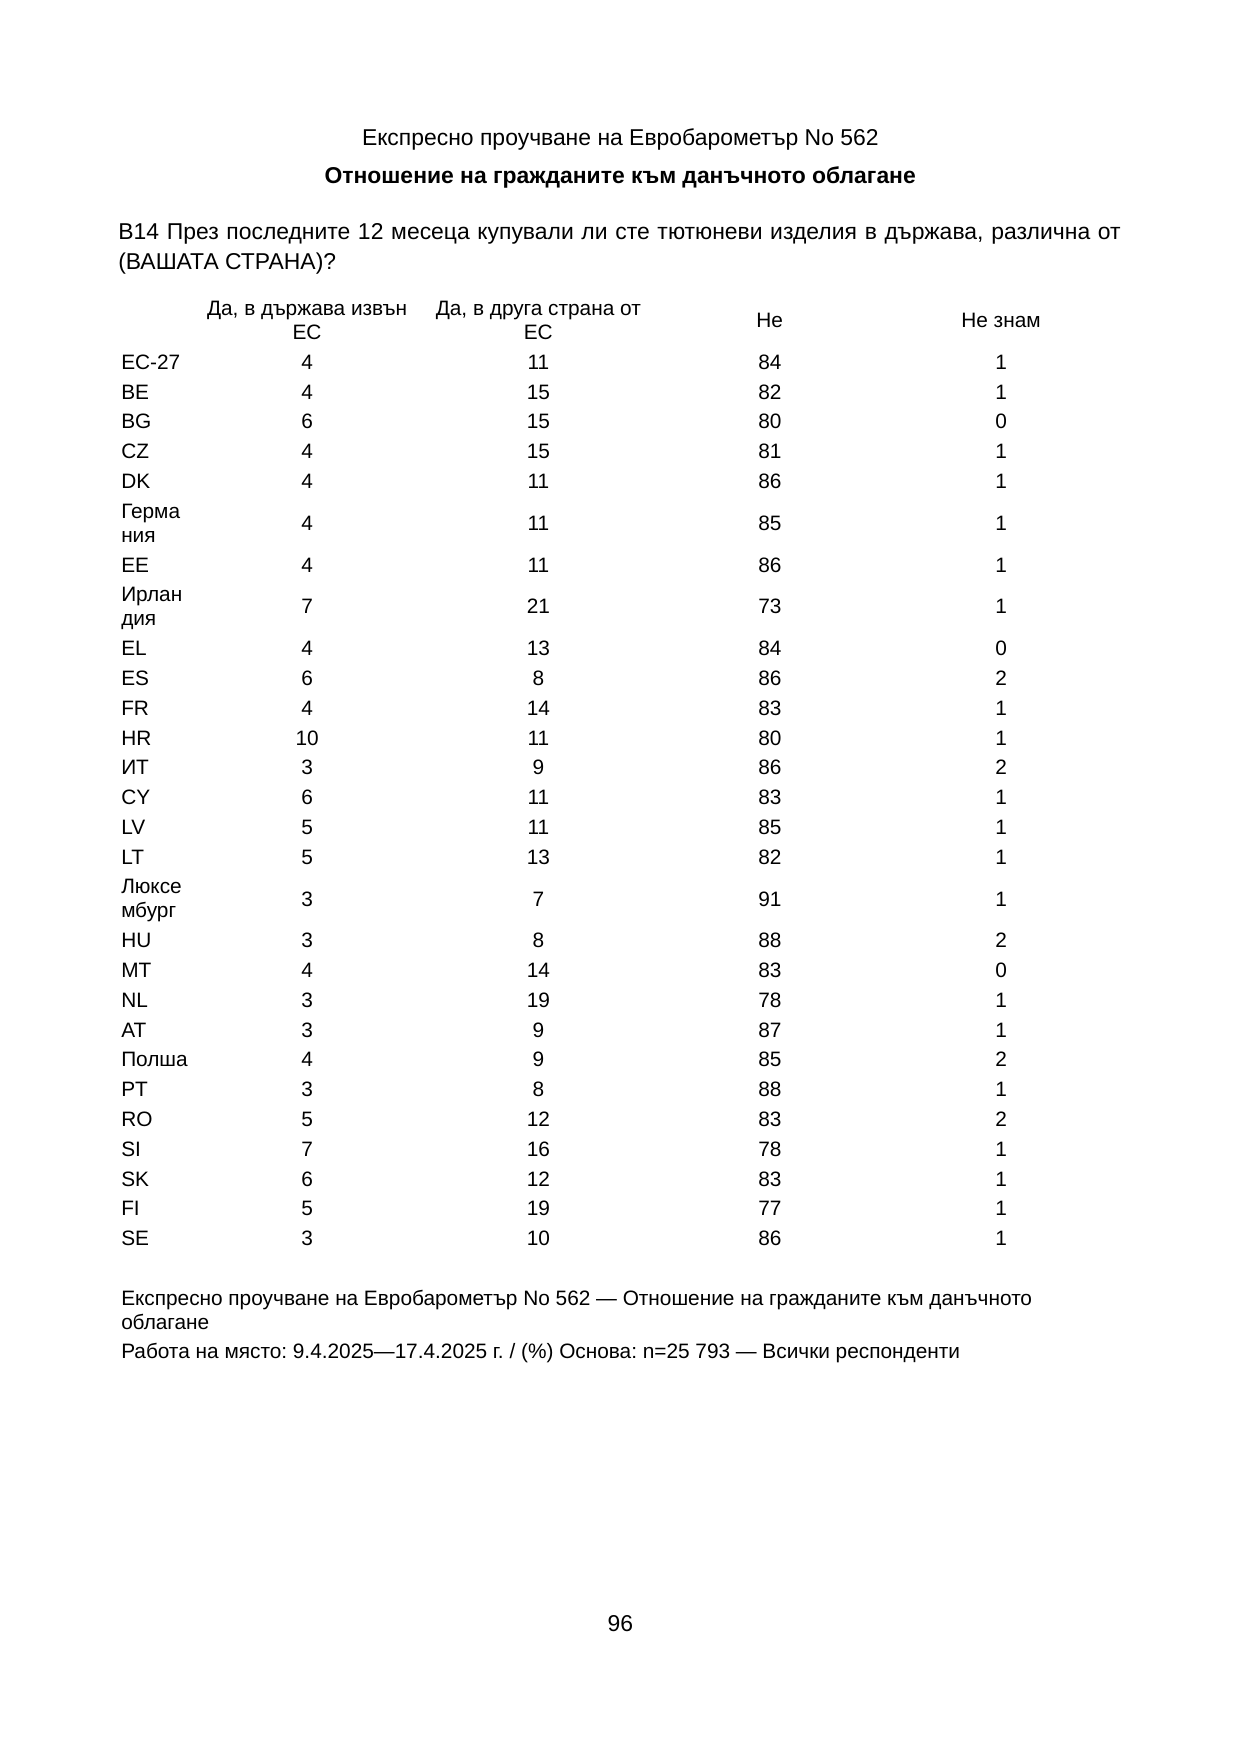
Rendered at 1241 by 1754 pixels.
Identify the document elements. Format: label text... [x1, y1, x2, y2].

table_cell [118, 1253, 191, 1283]
table_cell 19 [423, 1193, 654, 1223]
table_cell Експресно проучване на Евробарометър No 562 — Отношение на гражданите към данъчното облагане [118, 1283, 1117, 1336]
table_cell 1 [885, 1015, 1117, 1044]
table_cell 0 [885, 955, 1117, 985]
table_cell 5 [191, 812, 422, 842]
table_cell 9 [423, 1044, 654, 1074]
table_cell HR [118, 723, 191, 752]
table_cell 4 [191, 550, 422, 579]
table_cell FR [118, 693, 191, 722]
table_cell 73 [654, 579, 885, 633]
table_cell 0 [885, 633, 1117, 663]
table_cell 84 [654, 347, 885, 377]
table_cell Ирландия [118, 579, 191, 633]
table_cell 5 [191, 1193, 422, 1223]
table_cell 3 [191, 1015, 422, 1044]
table_cell 88 [654, 1074, 885, 1104]
table_cell 82 [654, 377, 885, 406]
table_header [118, 293, 191, 347]
table_cell 91 [654, 871, 885, 925]
table_cell 1 [885, 579, 1117, 633]
table_cell 86 [654, 663, 885, 693]
table_cell 6 [191, 406, 422, 436]
table_cell 7 [423, 871, 654, 925]
table_cell 2 [885, 1104, 1117, 1134]
table_cell 84 [654, 633, 885, 663]
table_cell 1 [885, 496, 1117, 549]
table_cell SE [118, 1223, 191, 1253]
table_cell 10 [423, 1223, 654, 1253]
table_cell 5 [191, 1104, 422, 1134]
table_cell 7 [191, 579, 422, 633]
table_cell 4 [191, 1044, 422, 1074]
table_cell 87 [654, 1015, 885, 1044]
table_cell CY [118, 782, 191, 812]
table_cell 11 [423, 782, 654, 812]
table_cell 83 [654, 1164, 885, 1193]
table_header Не знам [885, 293, 1117, 347]
table_cell Германия [118, 496, 191, 549]
table_cell 83 [654, 1104, 885, 1134]
table_cell 3 [191, 925, 422, 955]
table_cell 2 [885, 752, 1117, 782]
table_cell 9 [423, 1015, 654, 1044]
table_cell 2 [885, 1044, 1117, 1074]
table_cell 1 [885, 550, 1117, 579]
table_cell SK [118, 1164, 191, 1193]
table_cell 4 [191, 693, 422, 722]
table_header Да, в друга страна от ЕС [423, 293, 654, 347]
table_cell [654, 1253, 885, 1283]
table_cell 13 [423, 633, 654, 663]
table_cell NL [118, 985, 191, 1014]
table_cell 2 [885, 925, 1117, 955]
table_cell 7 [191, 1134, 422, 1163]
table_cell 9 [423, 752, 654, 782]
table_cell 4 [191, 377, 422, 406]
table_cell 13 [423, 842, 654, 871]
table_cell 86 [654, 1223, 885, 1253]
table_cell 4 [191, 633, 422, 663]
table_cell 77 [654, 1193, 885, 1223]
table_cell 1 [885, 985, 1117, 1014]
table_cell AT [118, 1015, 191, 1044]
table_cell 1 [885, 1134, 1117, 1163]
table_header Не [654, 293, 885, 347]
table_cell 8 [423, 663, 654, 693]
table_cell 83 [654, 693, 885, 722]
table_cell HU [118, 925, 191, 955]
table_cell 4 [191, 436, 422, 466]
table_cell 15 [423, 406, 654, 436]
table_cell 82 [654, 842, 885, 871]
table_cell 8 [423, 1074, 654, 1104]
table_cell 1 [885, 693, 1117, 722]
table_cell 8 [423, 925, 654, 955]
table_cell 88 [654, 925, 885, 955]
table_cell 80 [654, 723, 885, 752]
table_cell DK [118, 466, 191, 496]
table_cell 80 [654, 406, 885, 436]
table_cell 1 [885, 871, 1117, 925]
table_cell 3 [191, 752, 422, 782]
table_cell 11 [423, 723, 654, 752]
table_cell 11 [423, 496, 654, 549]
table_cell 81 [654, 436, 885, 466]
table_cell 1 [885, 347, 1117, 377]
table_cell EL [118, 633, 191, 663]
table_cell 1 [885, 466, 1117, 496]
table_cell ES [118, 663, 191, 693]
table_cell 1 [885, 782, 1117, 812]
table_cell 16 [423, 1134, 654, 1163]
table_cell 11 [423, 812, 654, 842]
table_cell Работа на място: 9.4.2025—17.4.2025 г. / (%) Основа: n=25 793 — Всички респонденти [118, 1336, 1117, 1366]
table_cell 86 [654, 752, 885, 782]
table_cell 4 [191, 347, 422, 377]
table_cell 3 [191, 871, 422, 925]
table_header Да, в държава извън ЕС [191, 293, 422, 347]
table_cell 6 [191, 663, 422, 693]
table_cell PT [118, 1074, 191, 1104]
table_cell 14 [423, 693, 654, 722]
table_cell 11 [423, 347, 654, 377]
table_cell 2 [885, 663, 1117, 693]
table_cell BG [118, 406, 191, 436]
table_cell 12 [423, 1104, 654, 1134]
table_cell 86 [654, 466, 885, 496]
table_cell 83 [654, 782, 885, 812]
table_cell EE [118, 550, 191, 579]
table_cell 19 [423, 985, 654, 1014]
table_cell BE [118, 377, 191, 406]
table_cell [423, 1253, 654, 1283]
table_cell ИТ [118, 752, 191, 782]
table_cell 12 [423, 1164, 654, 1193]
table_cell 1 [885, 1223, 1117, 1253]
table_cell CZ [118, 436, 191, 466]
table_cell 0 [885, 406, 1117, 436]
table_cell 78 [654, 985, 885, 1014]
table_cell 1 [885, 377, 1117, 406]
table_cell ЕС-27 [118, 347, 191, 377]
table_cell 5 [191, 842, 422, 871]
table_cell RO [118, 1104, 191, 1134]
table_cell 85 [654, 496, 885, 549]
table_cell 11 [423, 466, 654, 496]
table_cell 1 [885, 723, 1117, 752]
table_cell 1 [885, 436, 1117, 466]
table_cell 3 [191, 1223, 422, 1253]
table_cell 1 [885, 842, 1117, 871]
table_cell SI [118, 1134, 191, 1163]
text В14 През последните 12 месеца купували ли сте тютюневи изделия в държава, различна от (ВАШАТА СТРАНА)? [118, 218, 1122, 275]
table_cell MT [118, 955, 191, 985]
table_cell 1 [885, 1074, 1117, 1104]
table_cell [191, 1253, 422, 1283]
table_cell 11 [423, 550, 654, 579]
table_cell 85 [654, 812, 885, 842]
table_cell 15 [423, 377, 654, 406]
table_cell LV [118, 812, 191, 842]
table_cell 1 [885, 1193, 1117, 1223]
table_cell 4 [191, 466, 422, 496]
table_cell Люксембург [118, 871, 191, 925]
table_cell 3 [191, 1074, 422, 1104]
table_cell 86 [654, 550, 885, 579]
table_cell LT [118, 842, 191, 871]
table_cell 85 [654, 1044, 885, 1074]
table_cell 4 [191, 496, 422, 549]
table_cell 15 [423, 436, 654, 466]
table_cell 83 [654, 955, 885, 985]
table_cell 1 [885, 812, 1117, 842]
table_cell 78 [654, 1134, 885, 1163]
table_cell 10 [191, 723, 422, 752]
table_cell 6 [191, 1164, 422, 1193]
table_cell 6 [191, 782, 422, 812]
table_cell 21 [423, 579, 654, 633]
table_cell 1 [885, 1164, 1117, 1193]
table_cell 14 [423, 955, 654, 985]
table_cell FI [118, 1193, 191, 1223]
table_cell [885, 1253, 1117, 1283]
table_cell 3 [191, 985, 422, 1014]
table_cell 4 [191, 955, 422, 985]
table_cell Полша [118, 1044, 191, 1074]
